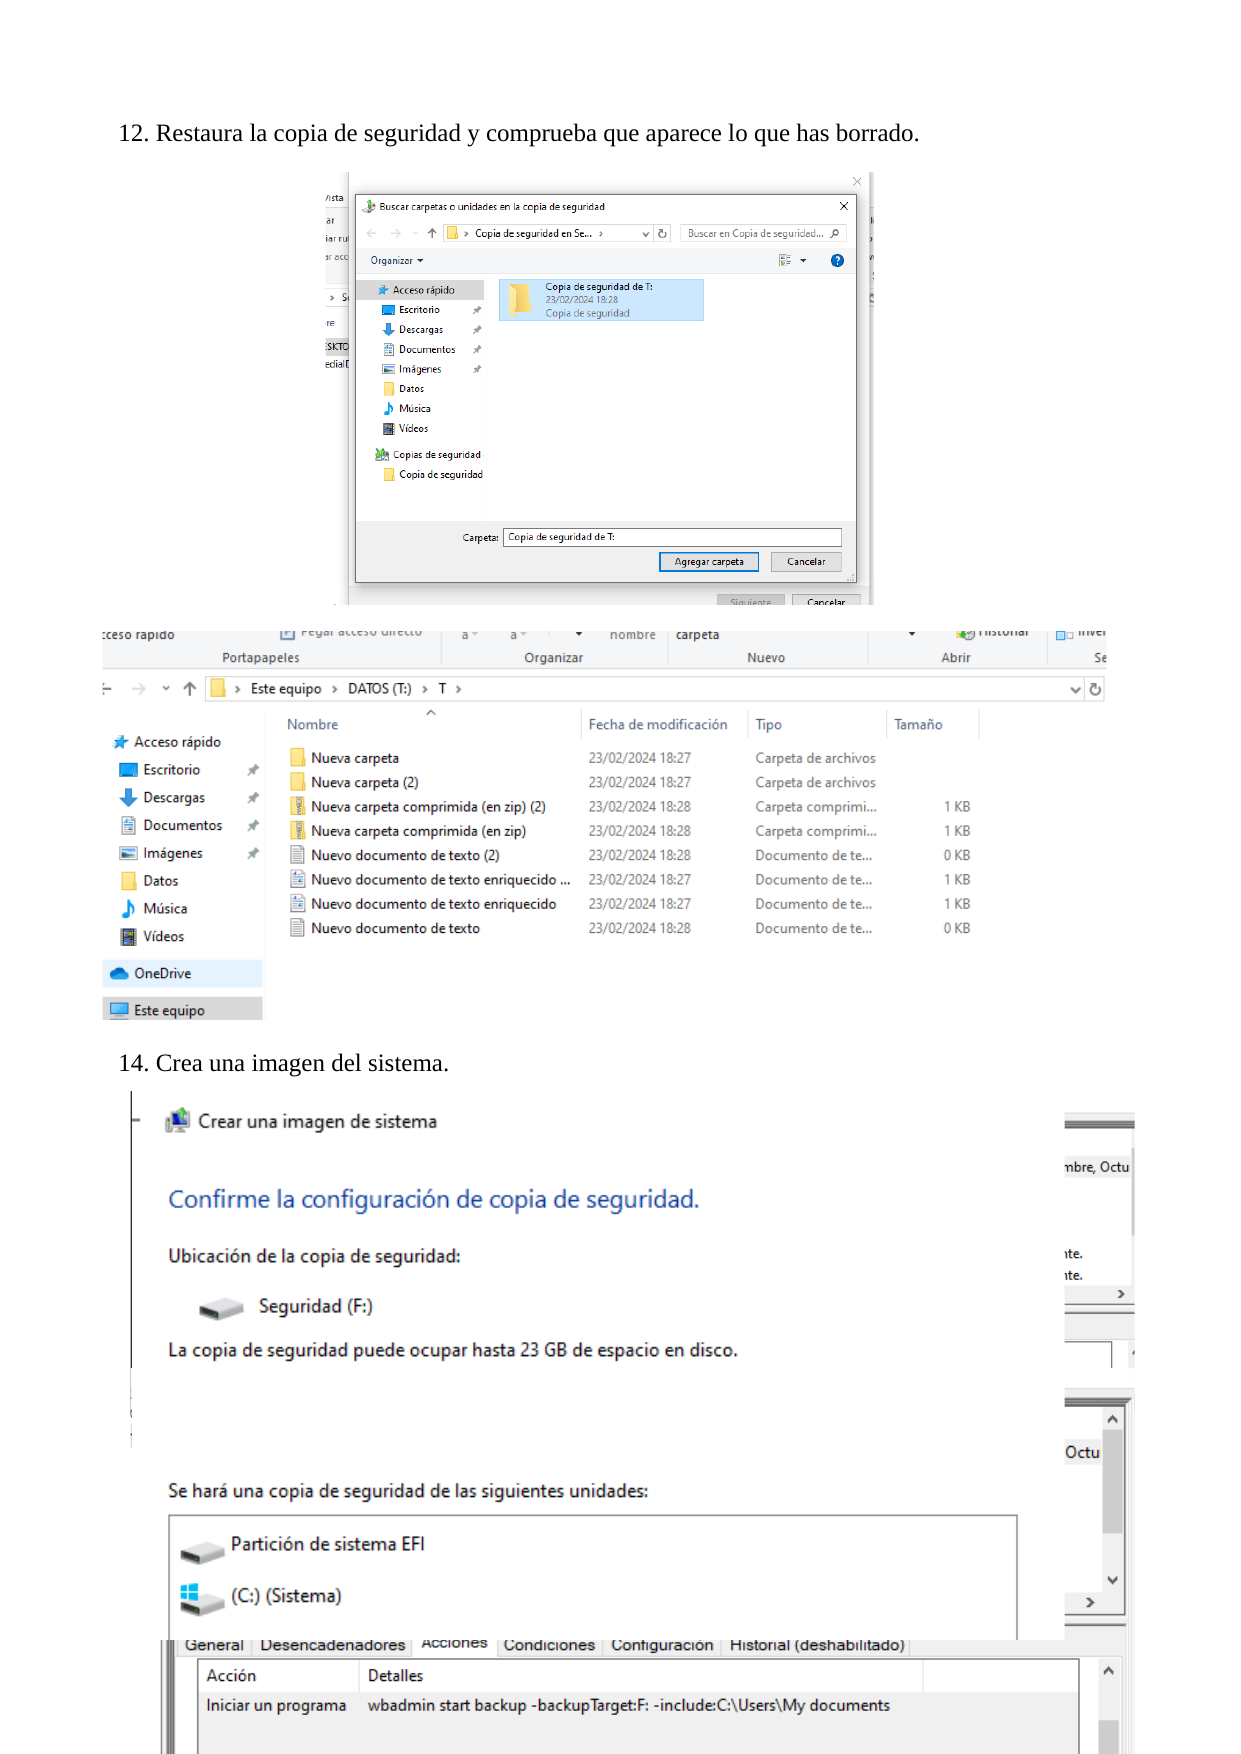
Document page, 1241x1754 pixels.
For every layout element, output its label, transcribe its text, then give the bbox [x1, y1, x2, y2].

text 12. Restaura la copia de seguridad y comprueba que aparece lo que has borrado. [118, 118, 1122, 147]
picture [130, 1089, 1135, 1754]
text 14. Crea una imagen del sistema. [118, 1048, 1122, 1077]
picture [102, 631, 1107, 1020]
picture [325, 172, 874, 605]
